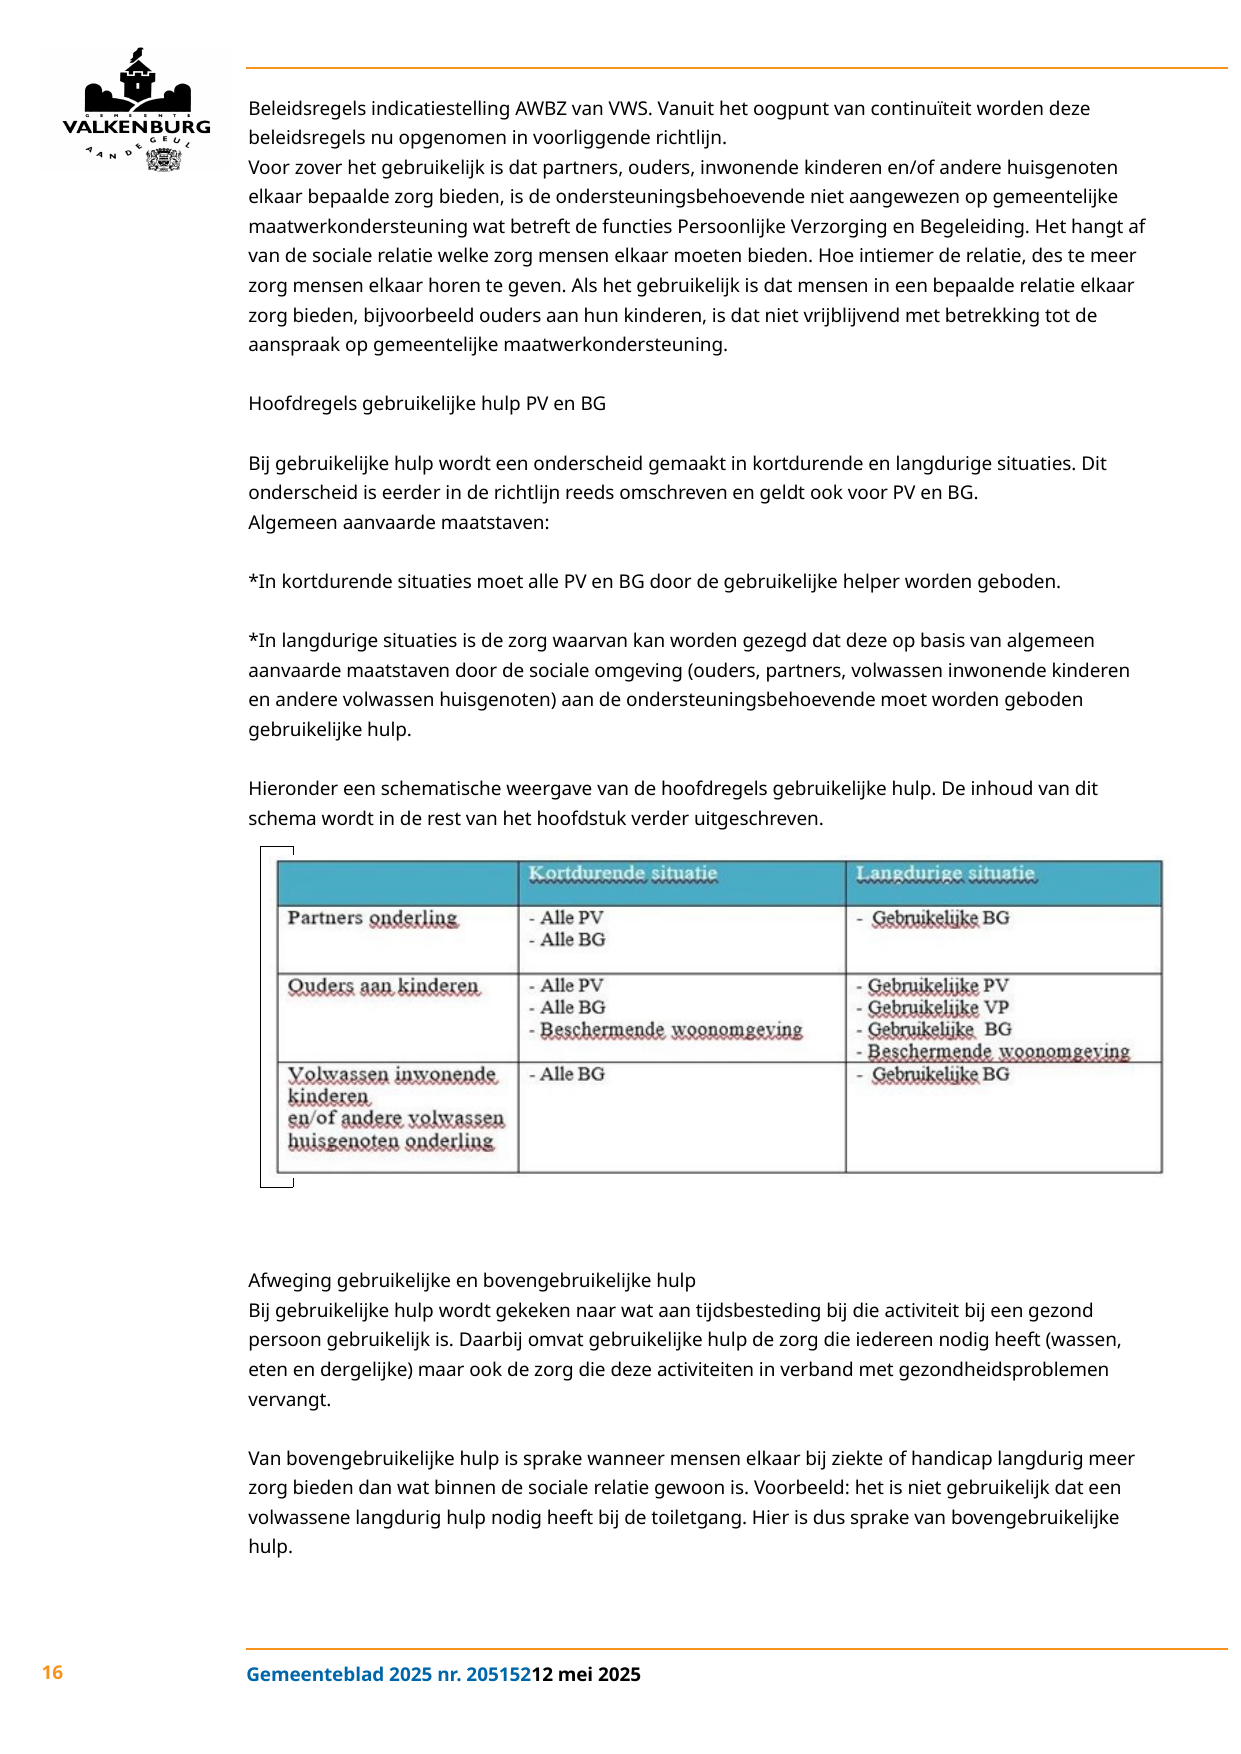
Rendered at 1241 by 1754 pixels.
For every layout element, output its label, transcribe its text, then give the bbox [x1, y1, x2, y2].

text Algemeen aanvaarde maatstaven: [248, 509, 1152, 535]
text Hieronder een schematische weergave van de hoofdregels gebruikelijke hulp. De inhoud van dit schema wordt in de rest van het hoofdstuk verder uitgeschreven. [248, 775, 1152, 831]
text Afweging gebruikelijke en bovengebruikelijke hulp [248, 1267, 1152, 1293]
text Beleidsregels indicatiestelling AWBZ van VWS. Vanuit het oogpunt van continuïteit worden deze beleidsregels nu opgenomen in voorliggende richtlijn. [248, 95, 1152, 150]
picture [41, 47, 231, 172]
text *In kortdurende situaties moet alle PV en BG door de gebruikelijke helper worden geboden. [248, 568, 1152, 594]
text Bij gebruikelijke hulp wordt gekeken naar wat aan tijdsbesteding bij die activiteit bij een gezond persoon gebruikelijk is. Daarbij omvat gebruikelijke hulp de zorg die iedereen nodig heeft (wassen, eten en dergelijke) maar ook de zorg die deze activiteiten in verband met gezondheidsproblemen vervangt. [248, 1297, 1152, 1412]
text Hoofdregels gebruikelijke hulp PV en BG [248, 391, 1152, 416]
picture [268, 855, 1173, 1178]
text Voor zover het gebruikelijk is dat partners, ouders, inwonende kinderen en/of andere huisgenoten elkaar bepaalde zorg bieden, is de ondersteuningsbehoevende niet aangewezen op gemeentelijke maatwerkondersteuning wat betreft de functies Persoonlijke Verzorging en Begeleiding. Het hangt af van de sociale relatie welke zorg mensen elkaar moeten bieden. Hoe intiemer de relatie, des te meer zorg mensen elkaar horen te geven. Als het gebruikelijk is dat mensen in een bepaalde relatie elkaar zorg bieden, bijvoorbeeld ouders aan hun kinderen, is dat niet vrijblijvend met betrekking tot de aanspraak op gemeentelijke maatwerkondersteuning. [248, 154, 1152, 357]
text Van bovengebruikelijke hulp is sprake wanneer mensen elkaar bij ziekte of handicap langdurig meer zorg bieden dan wat binnen de sociale relatie gewoon is. Voorbeeld: het is niet gebruikelijk dat een volwassene langdurig hulp nodig heeft bij de toiletgang. Hier is dus sprake van bovengebruikelijke hulp. [248, 1445, 1152, 1559]
text Bij gebruikelijke hulp wordt een onderscheid gemaakt in kortdurende en langdurige situaties. Dit onderscheid is eerder in de richtlijn reeds omschreven en geldt ook voor PV en BG. [248, 450, 1152, 505]
text *In langdurige situaties is de zorg waarvan kan worden gezegd dat deze op basis van algemeen aanvaarde maatstaven door de sociale omgeving (ouders, partners, volwassen inwonende kinderen en andere volwassen huisgenoten) aan de ondersteuningsbehoevende moet worden geboden gebruikelijke hulp. [248, 627, 1152, 742]
